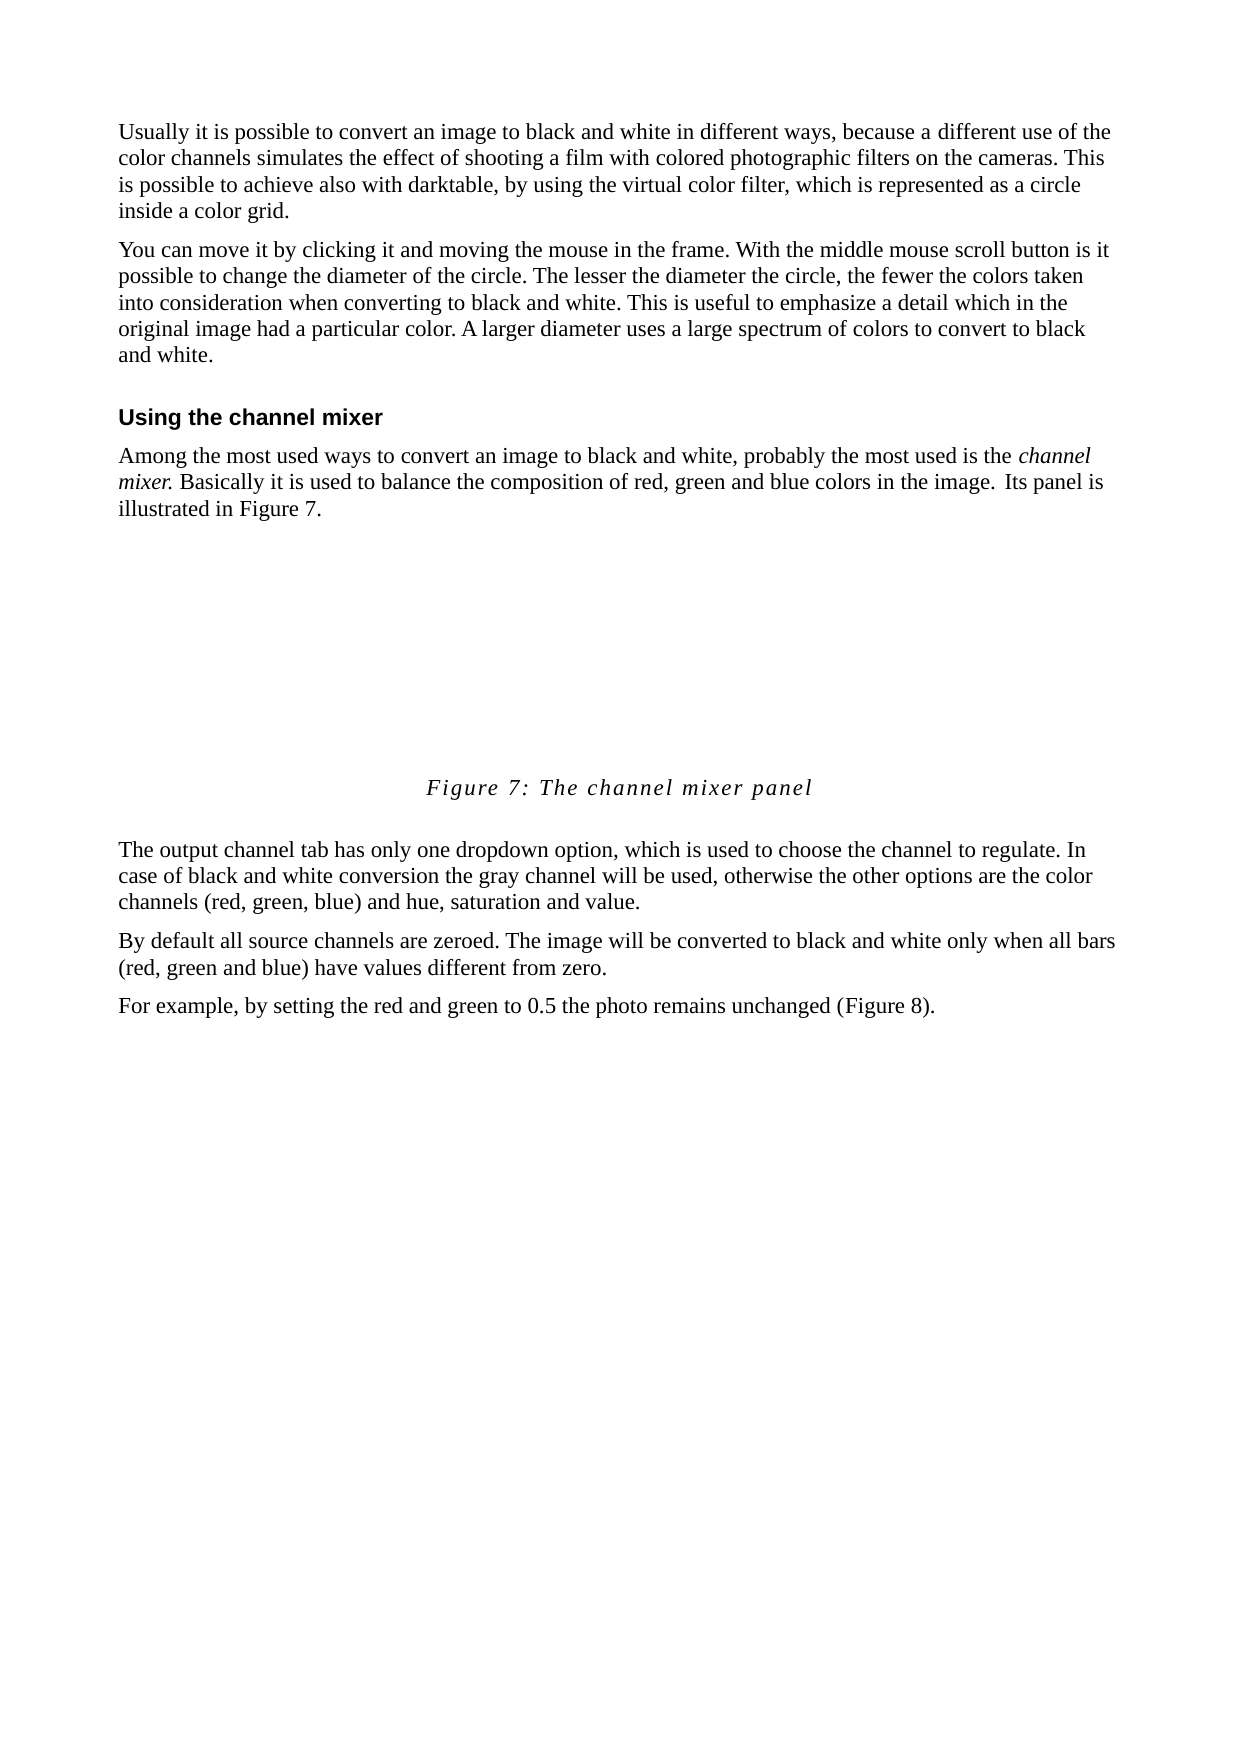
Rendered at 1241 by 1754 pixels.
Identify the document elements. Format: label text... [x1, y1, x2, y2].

text You can move it by clicking it and moving the mouse in the frame. With the middle mouse scroll button is it possible to change the diameter of the circle. The lesser the diameter the circle, the fewer the colors taken into consideration when converting to black and white. This is useful to emphasize a detail which in the original image had a particular color. A larger diameter uses a large spectrum of colors to convert to black and white. [118, 236, 1122, 368]
text Usually it is possible to convert an image to black and white in different ways, because a different use of the color channels simulates the effect of shooting a film with colored photographic filters on the cameras. This is possible to achieve also with darktable, by using the virtual color filter, which is represented as a circle inside a color grid. [118, 118, 1122, 223]
text Figure 7: The channel mixer panel [419, 560, 821, 800]
text For example, by setting the red and green to 0.5 the photo remains unchanged (Figure 8). [118, 992, 1122, 1019]
text Among the most used ways to convert an image to black and white, probably the most used is the channel mixer. Basically it is used to balance the composition of red, green and blue colors in the image. Its panel is illustrated in Figure 7. [118, 442, 1122, 521]
text By default all source channels are zeroed. The image will be converted to black and white only when all bars (red, green and blue) have values different from zero. [118, 927, 1122, 980]
subtitle Using the channel mixer [118, 404, 1122, 430]
text The output channel tab has only one dropdown option, which is used to choose the channel to regulate. In case of black and white conversion the gray channel will be used, otherwise the other options are the color channels (red, green, blue) and hue, saturation and value. [118, 534, 1122, 915]
